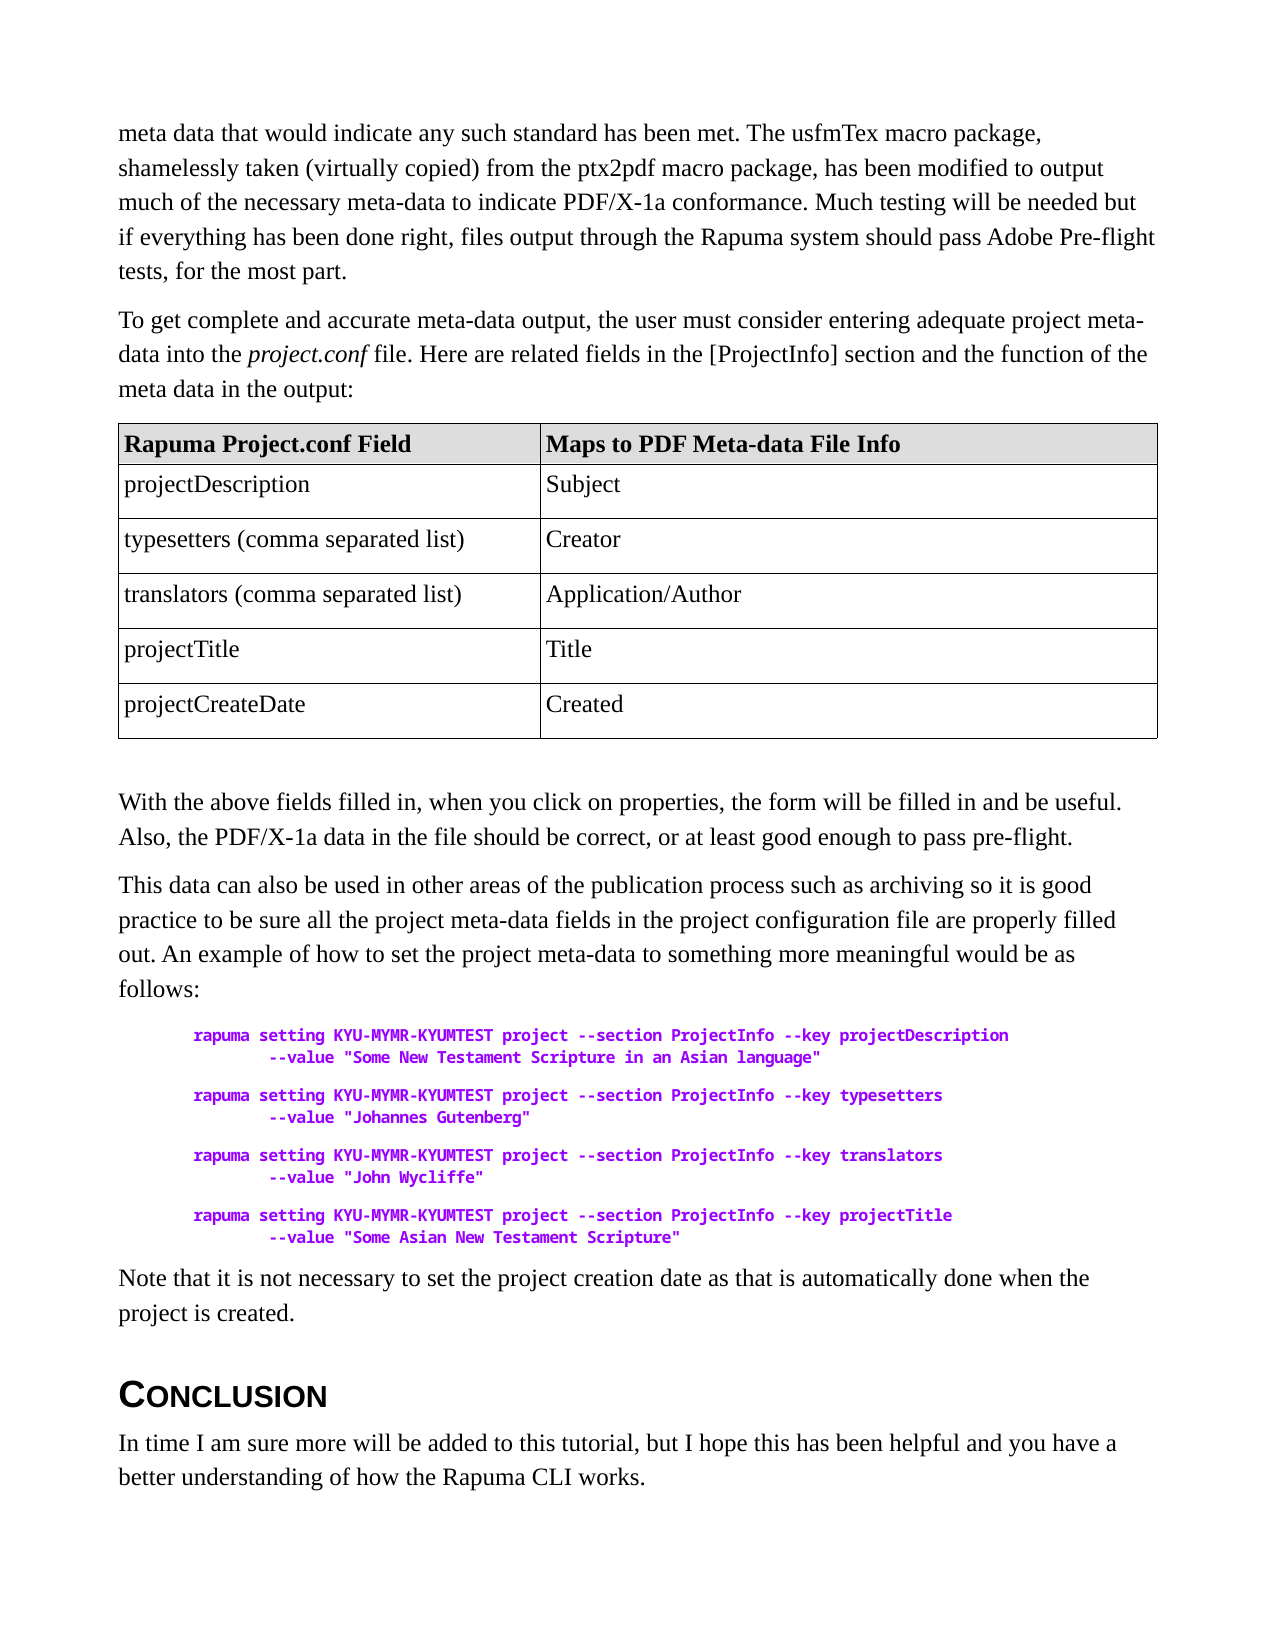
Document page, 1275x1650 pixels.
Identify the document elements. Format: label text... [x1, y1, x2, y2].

table_cell Application/Author [541, 574, 1157, 628]
table_cell Creator [541, 519, 1157, 573]
table_cell Title [541, 629, 1157, 683]
text To get complete and accurate meta-data output, the user must consider entering adequate project meta-data into the project.conf file. Here are related fields in the [ProjectInfo] section and the function of the meta data in the output: [118, 305, 1157, 403]
text This data can also be used in other areas of the publication process such as archiving so it is good practice to be sure all the project meta-data fields in the project configuration file are properly filled out. An example of how to set the project meta-data to something more meaningful would be as follows: [118, 871, 1157, 1003]
table_cell projectCreateDate [119, 684, 540, 738]
table_header Rapuma Project.conf Field [119, 424, 540, 463]
text rapuma setting KYU-MYMR-KYUMTEST project --section ProjectInfo --key typesetters --value "Johannes Gutenberg" [193, 1083, 1157, 1128]
text rapuma setting KYU-MYMR-KYUMTEST project --section ProjectInfo --key projectDescription --value "Some New Testament Scripture in an Asian language" [193, 1023, 1157, 1068]
text In time I am sure more will be added to this tutorial, but I hope this has been helpful and you have a better understanding of how the Rapuma CLI works. [118, 1428, 1157, 1491]
table_cell Created [541, 684, 1157, 738]
table_cell Subject [541, 465, 1157, 518]
text Note that it is not necessary to set the project creation date as that is automatically done when the project is created. [118, 1263, 1157, 1326]
text rapuma setting KYU-MYMR-KYUMTEST project --section ProjectInfo --key translators --value "John Wycliffe" [193, 1143, 1157, 1188]
table_cell translators (comma separated list) [119, 574, 540, 628]
subtitle Conclusion [118, 1372, 1157, 1415]
table_header Maps to PDF Meta-data File Info [541, 424, 1157, 463]
text meta data that would indicate any such standard has been met. The usfmTex macro package, shamelessly taken (virtually copied) from the ptx2pdf macro package, has been modified to output much of the necessary meta-data to indicate PDF/X-1a conformance. Much testing will be needed but if everything has been done right, files output through the Rapuma system should pass Adobe Pre-flight tests, for the most part. [118, 118, 1157, 285]
text rapuma setting KYU-MYMR-KYUMTEST project --section ProjectInfo --key projectTitle --value "Some Asian New Testament Scripture" [193, 1203, 1157, 1248]
text With the above fields filled in, when you click on properties, the form will be filled in and be useful. Also, the PDF/X-1a data in the file should be correct, or at least good enough to pass pre-flight. [118, 787, 1157, 850]
table_cell projectTitle [119, 629, 540, 683]
table_cell typesetters (comma separated list) [119, 519, 540, 573]
table_cell projectDescription [119, 465, 540, 518]
